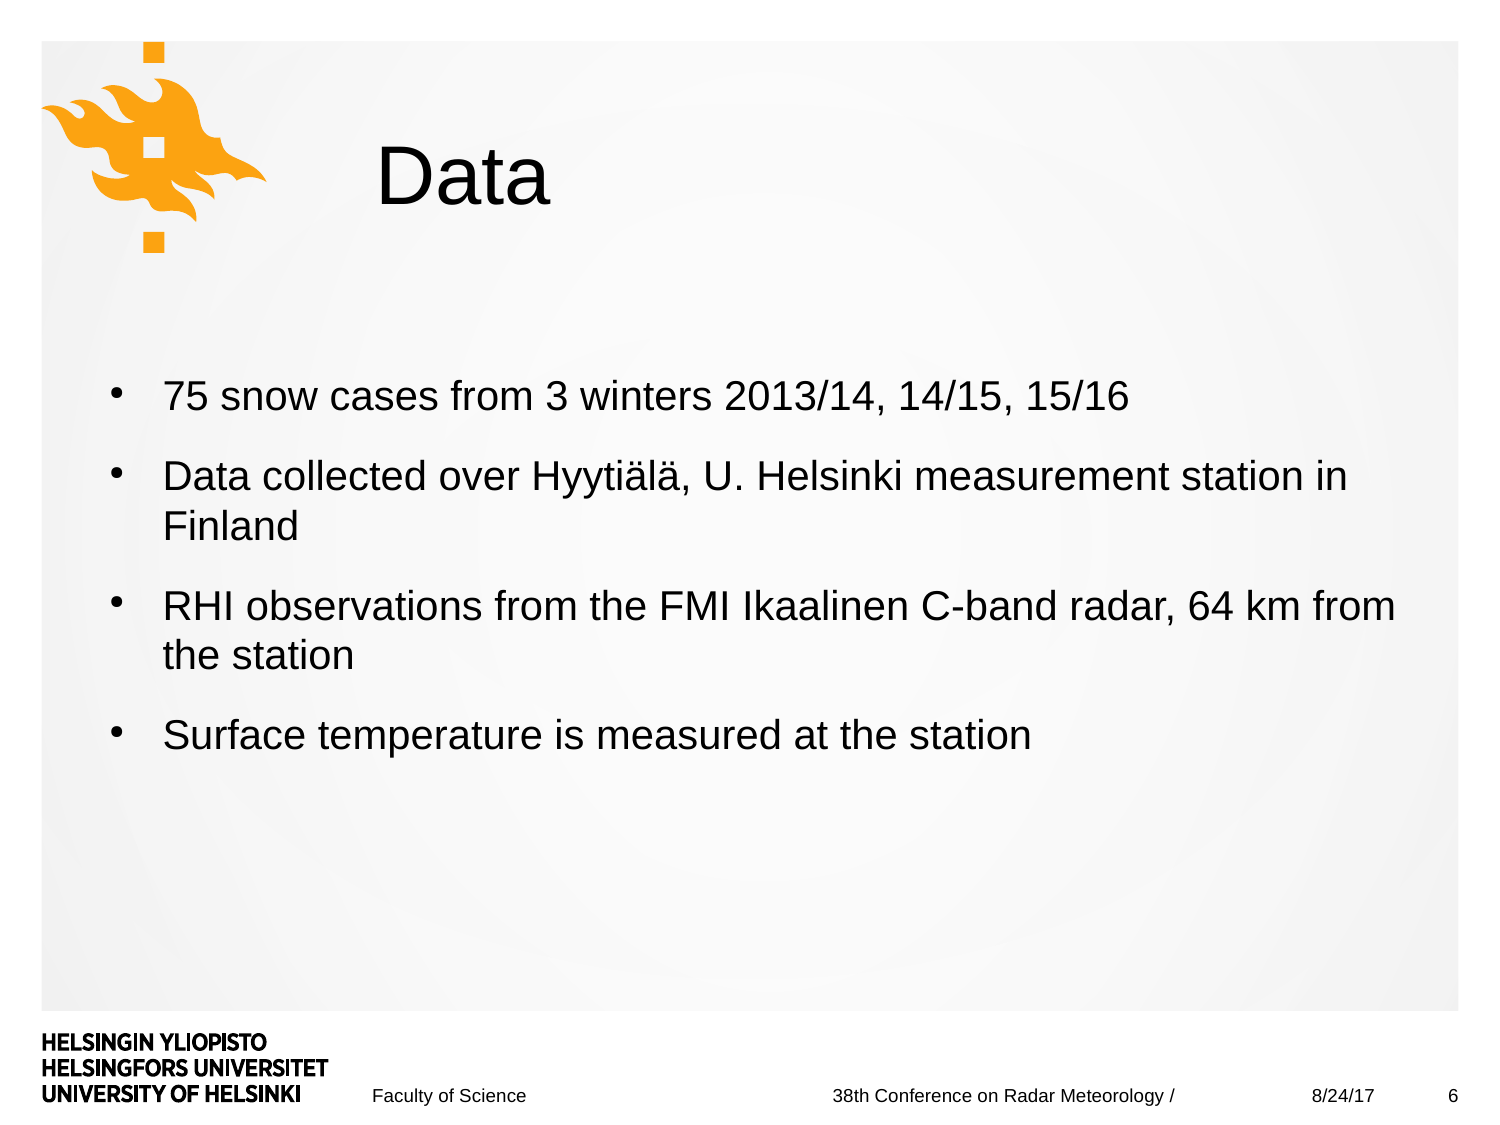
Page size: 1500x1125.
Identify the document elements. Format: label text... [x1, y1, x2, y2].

picture [144, 137, 164, 158]
list 75 snow cases from 3 winters 2013/14, 14/15, 15/16 Data collected over Hyytiälä, U. Helsinki measurement station in Finland RHI observations from the FMI Ikaalinen C-band radar, 64 km from the station Surface temperature is measured at the station [76, 361, 1453, 1000]
picture [41, 41, 1459, 1011]
title Data [360, 113, 1447, 319]
